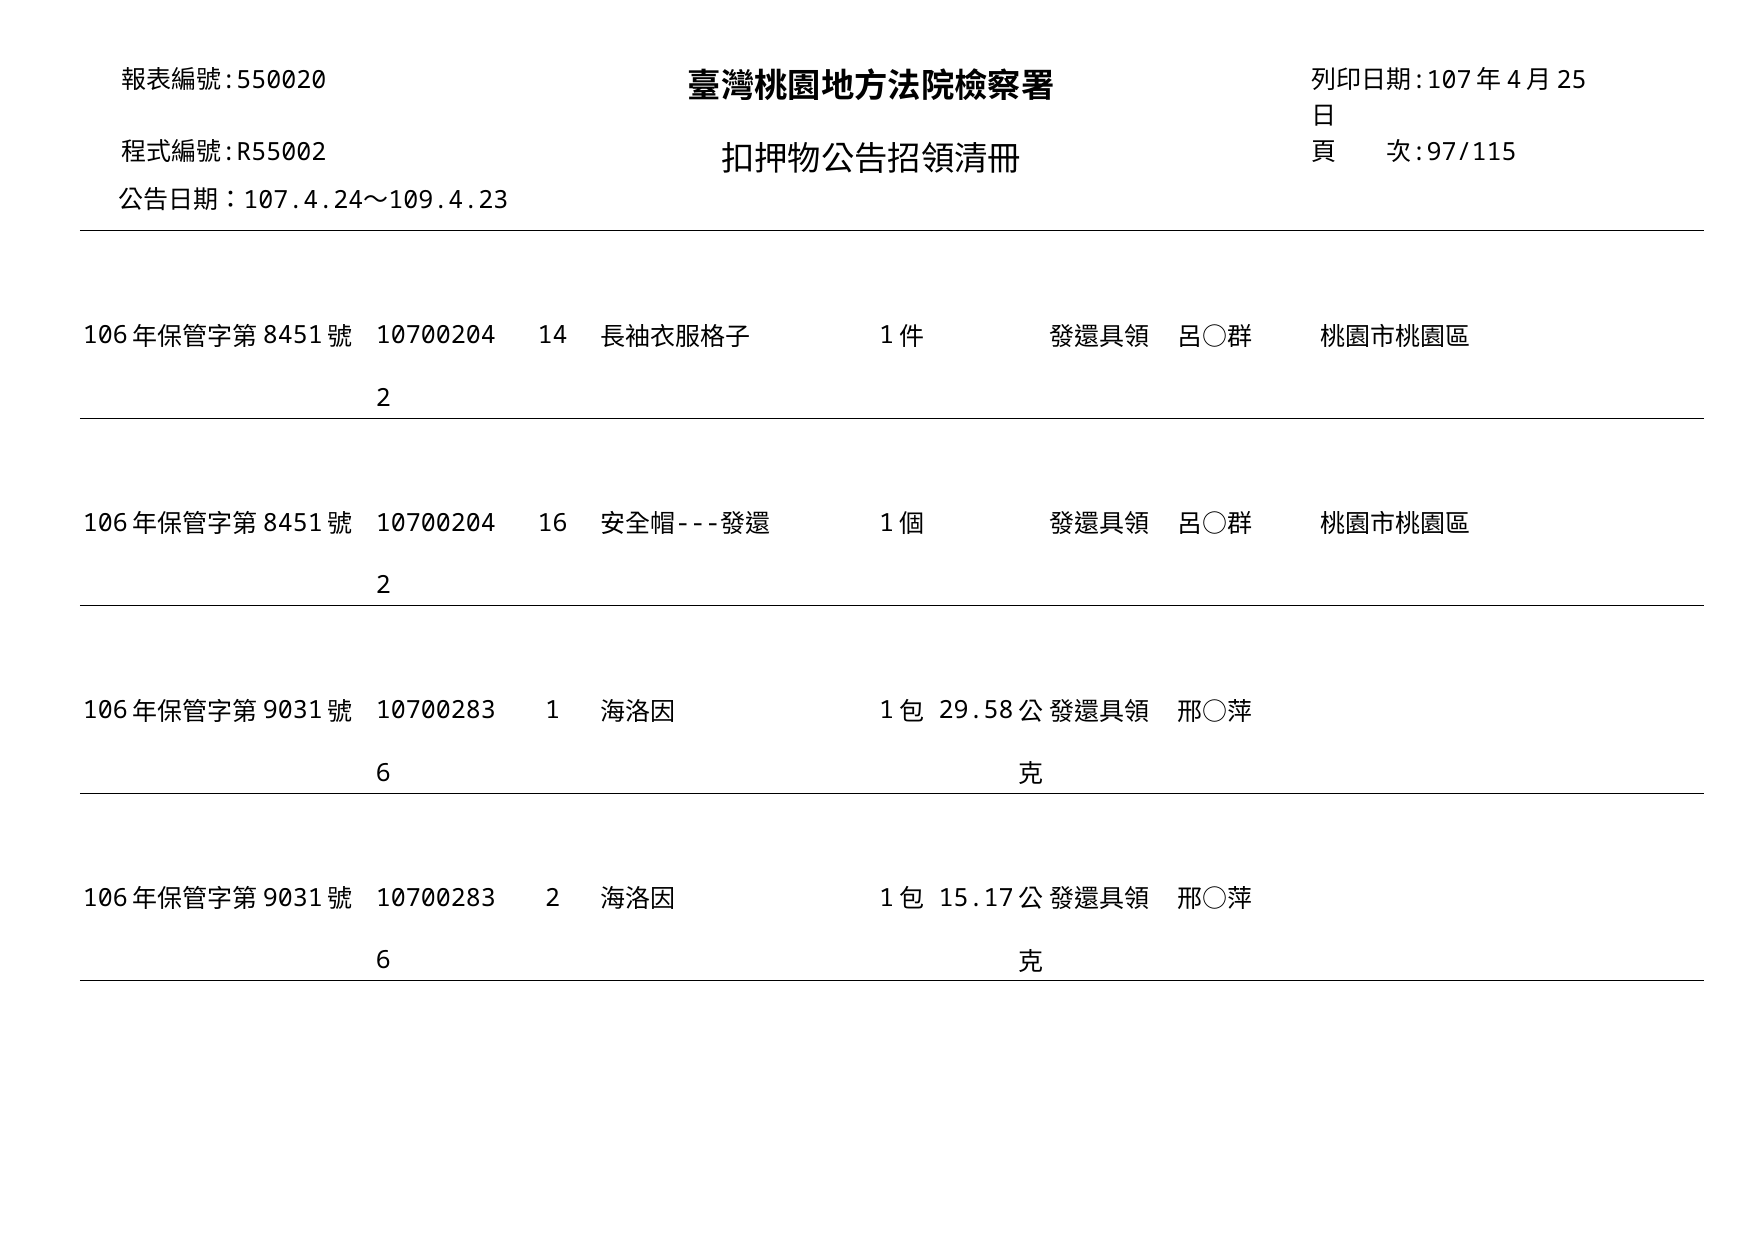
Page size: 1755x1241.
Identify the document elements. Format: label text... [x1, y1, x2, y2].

table_cell 發還具領 [1046, 794, 1175, 980]
table_cell 桃園市桃園區 [1317, 231, 1575, 417]
table_cell 14 [507, 231, 597, 417]
table_cell 106年保管字第9031號 [80, 606, 373, 792]
table_cell 29.58公克 [927, 606, 1046, 792]
table_cell [927, 231, 1046, 417]
table_cell [1575, 606, 1704, 792]
table_cell 發還具領 [1046, 419, 1175, 605]
table_cell 發還具領 [1046, 606, 1175, 792]
table_cell 邢○萍 [1175, 606, 1317, 792]
table_cell 安全帽---發還 [597, 419, 807, 605]
table_cell [1317, 794, 1575, 980]
table_cell 15.17公克 [927, 794, 1046, 980]
table_cell 發還具領 [1046, 231, 1175, 417]
table_cell 107002836 [373, 794, 507, 980]
table_cell 1包 [808, 606, 927, 792]
table_cell 桃園市桃園區 [1317, 419, 1575, 605]
table_cell 海洛因 [597, 794, 807, 980]
table_cell 呂○群 [1175, 231, 1317, 417]
table_cell 107002042 [373, 231, 507, 417]
table_cell 1 [507, 606, 597, 792]
table_cell [1317, 606, 1575, 792]
table_cell [1575, 231, 1704, 417]
table_cell 106年保管字第8451號 [80, 419, 373, 605]
table_cell 1包 [808, 794, 927, 980]
table_cell [1575, 419, 1704, 605]
table_cell 1個 [808, 419, 927, 605]
table_cell 邢○萍 [1175, 794, 1317, 980]
table_cell [927, 419, 1046, 605]
table_cell 1件 [808, 231, 927, 417]
table_cell 106年保管字第9031號 [80, 794, 373, 980]
table_cell 2 [507, 794, 597, 980]
table_cell 107002836 [373, 606, 507, 792]
table_cell 106年保管字第8451號 [80, 231, 373, 417]
table_cell 107002042 [373, 419, 507, 605]
table_cell 長袖衣服格子 [597, 231, 807, 417]
table_cell 16 [507, 419, 597, 605]
table_cell 海洛因 [597, 606, 807, 792]
table_cell [1575, 794, 1704, 980]
table_cell 呂○群 [1175, 419, 1317, 605]
